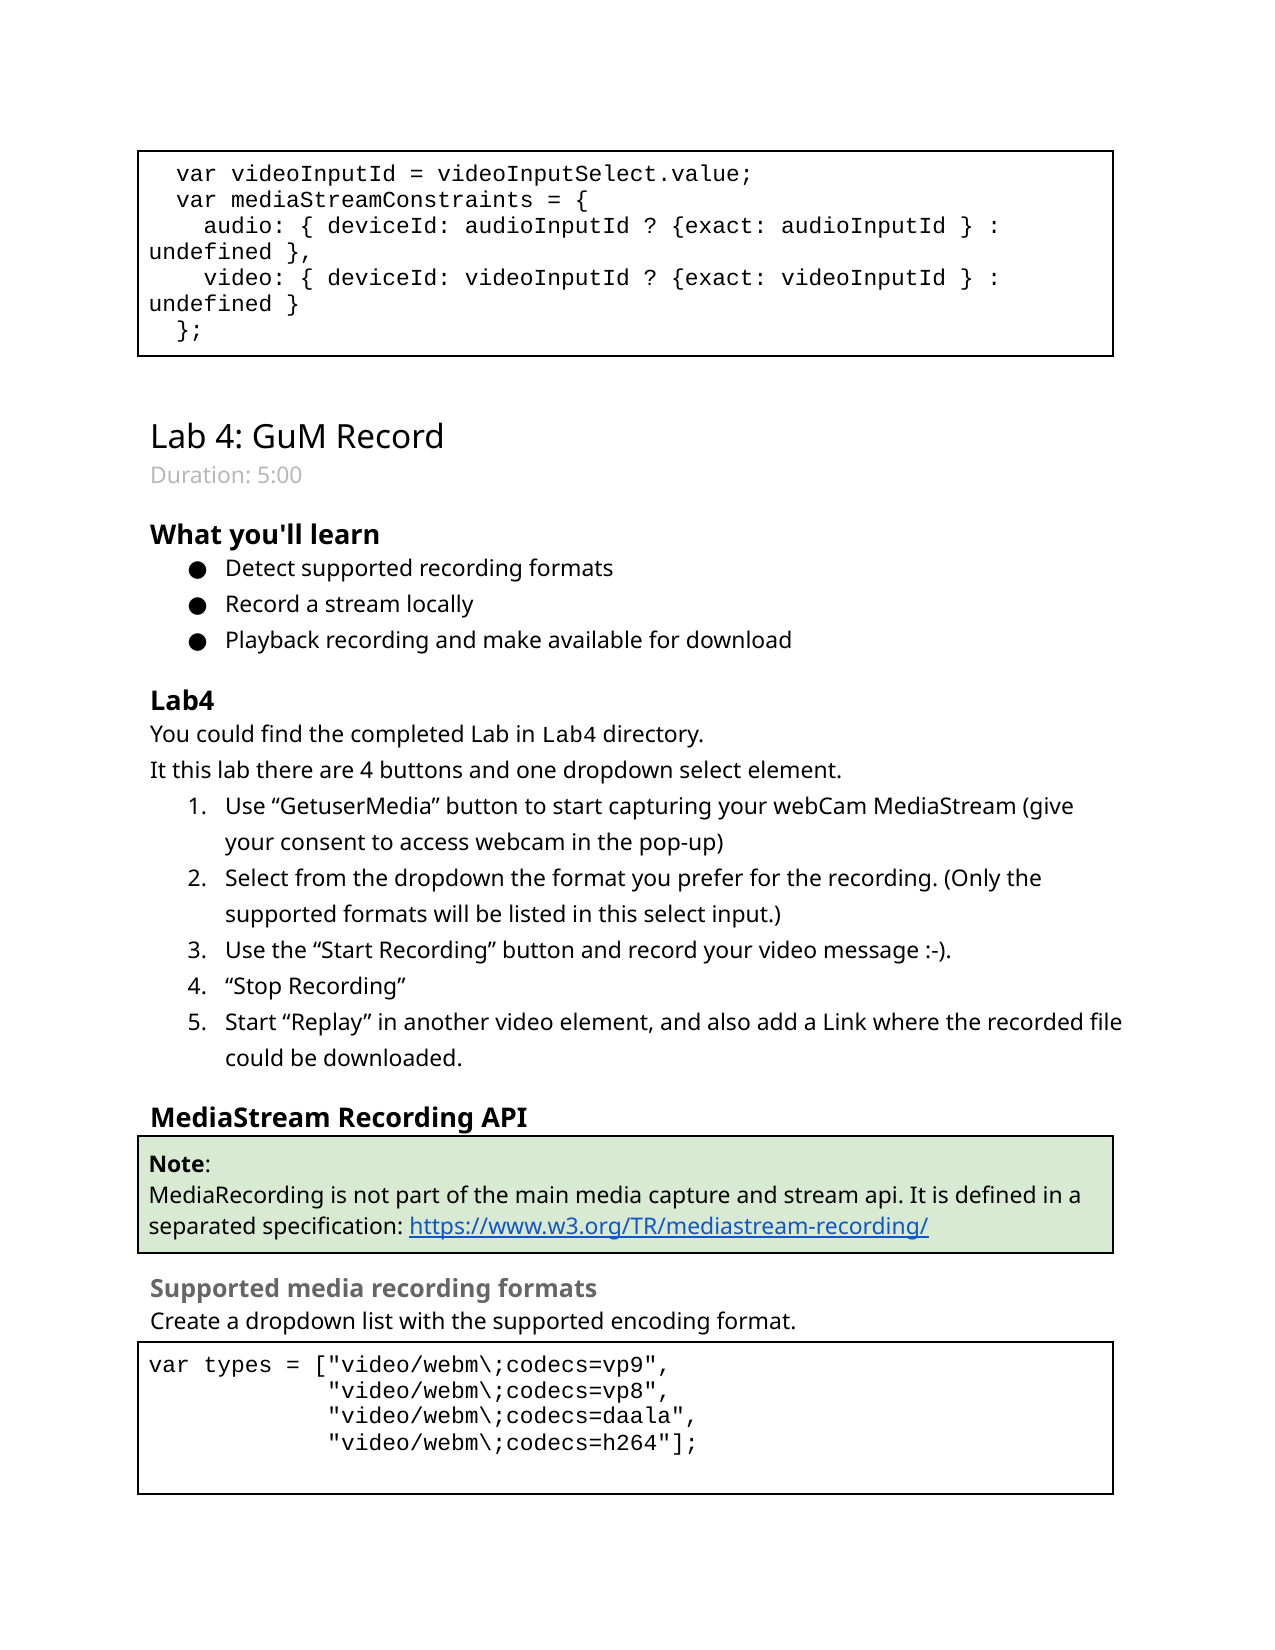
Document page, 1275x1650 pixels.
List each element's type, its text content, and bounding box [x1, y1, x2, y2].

text Duration: 5:00 [150, 459, 1125, 490]
list Start “Replay” in another video element, and also add a Link where the recorded file could be downloaded. [187, 1006, 1125, 1073]
text You could find the completed Lab in Lab4 directory. [150, 718, 1125, 749]
list Detect supported recording formats [187, 552, 1125, 584]
table_header var videoInputId = videoInputSelect.value; var mediaStreamConstraints = { audio: { deviceId: audioInputId ? {exact: audioInputId } : undefined }, video: { deviceId: videoInputId ? {exact: videoInputId } : undefined } }; [139, 152, 1112, 354]
list Select from the dropdown the format you prefer for the recording. (Only the supported formats will be listed in this select input.) [187, 862, 1125, 929]
text It this lab there are 4 buttons and one dropdown select element. [150, 754, 1125, 785]
table_header Note: MediaRecording is not part of the main media capture and stream api. It is defined in a separated specification: https://www.w3.org/TR/mediastream-recording/ [139, 1137, 1112, 1252]
text Create a dropdown list with the supported encoding format. [150, 1304, 1125, 1336]
subtitle Lab 4: GuM Record [150, 413, 1125, 459]
subtitle Lab4 [150, 681, 1125, 718]
subtitle Supported media recording formats [150, 1271, 1125, 1304]
list “Stop Recording” [187, 969, 1125, 1001]
subtitle What you'll learn [150, 516, 1125, 552]
list Playback recording and make available for download [187, 624, 1125, 656]
list Record a stream locally [187, 588, 1125, 619]
list Use the “Start Recording” button and record your video message :-). [187, 934, 1125, 965]
subtitle MediaStream Recording API [150, 1098, 1125, 1135]
list Use “GetuserMedia” button to start capturing your webCam MediaStream (give your consent to access webcam in the pop-up) [187, 790, 1125, 857]
table_header var types = ["video/webm\;codecs=vp9", "video/webm\;codecs=vp8", "video/webm\;codecs=daala", "video/webm\;codecs=h264"]; [139, 1343, 1112, 1493]
